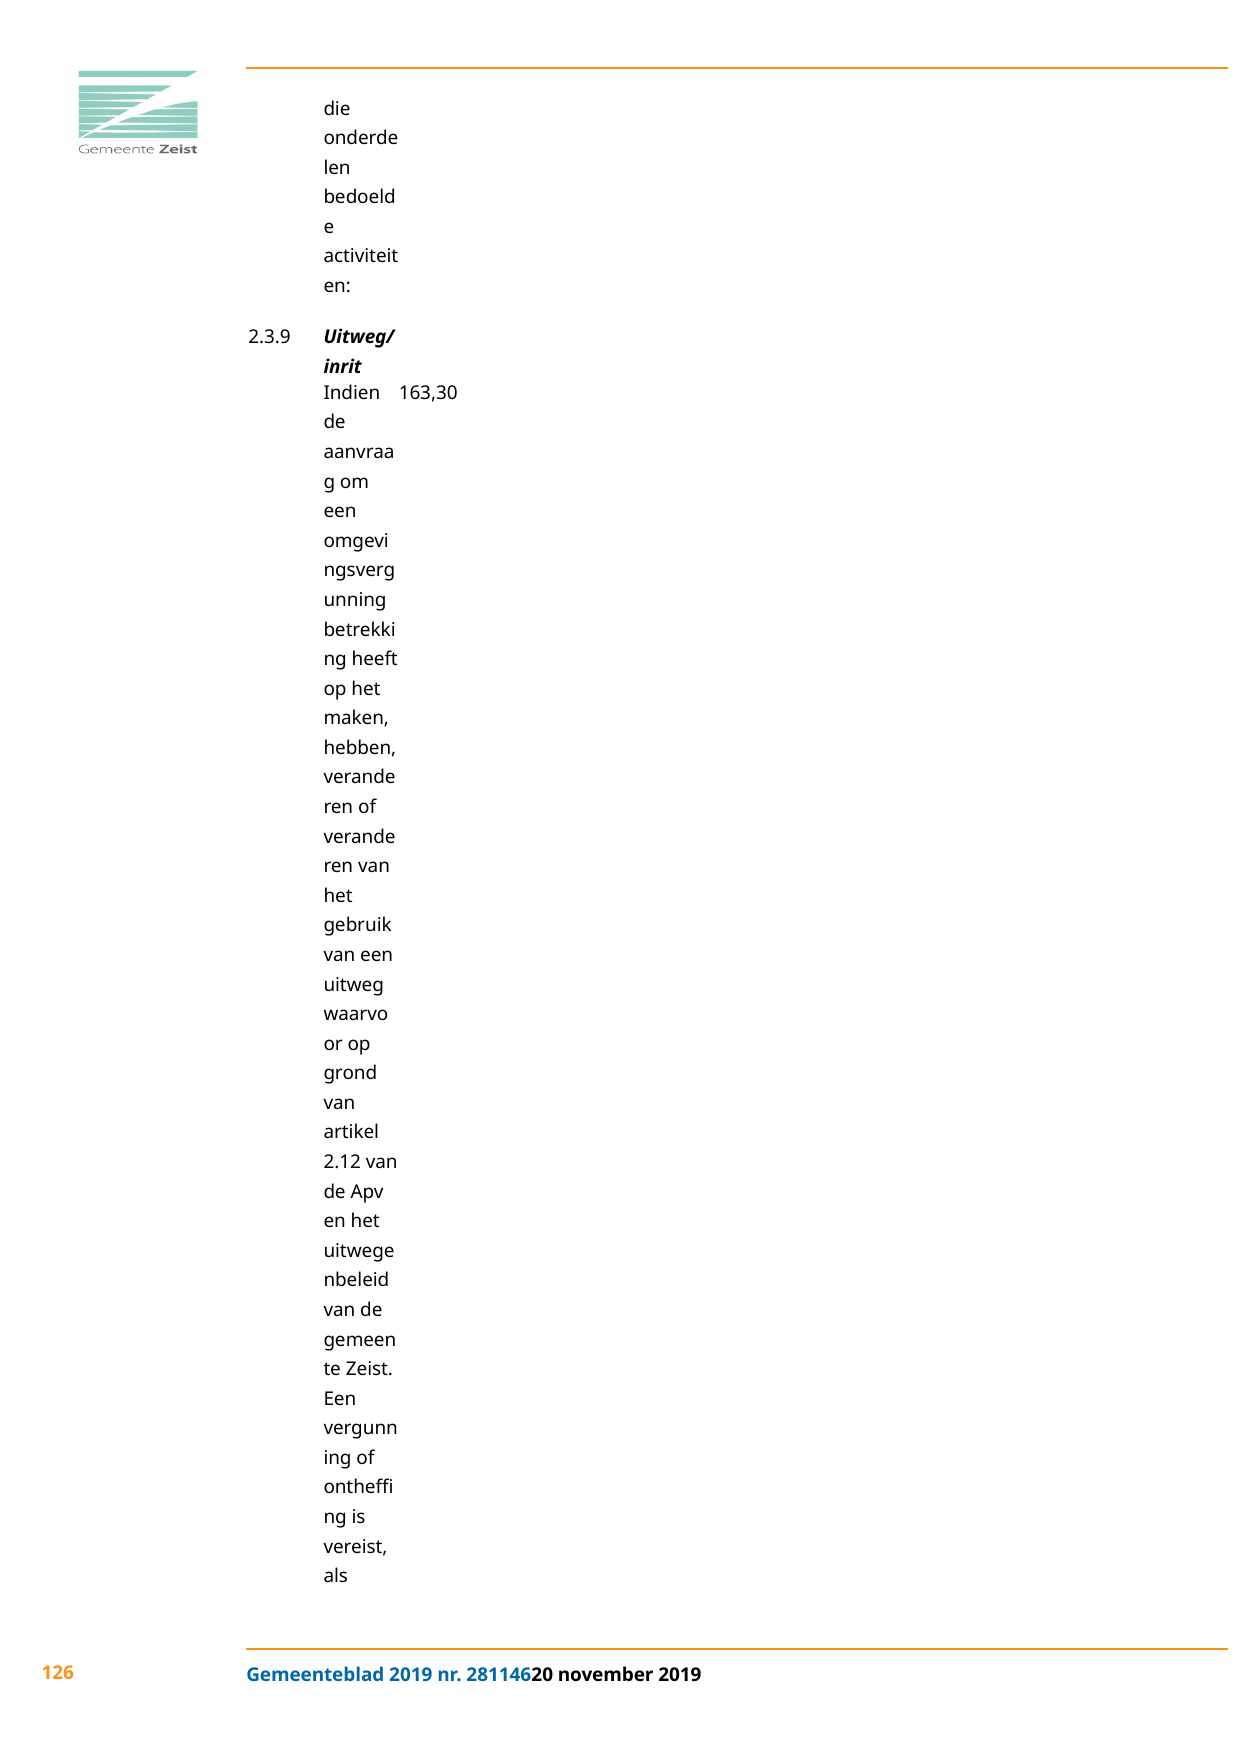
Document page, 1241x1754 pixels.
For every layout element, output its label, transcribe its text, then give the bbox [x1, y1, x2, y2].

table_cell [399, 324, 474, 379]
table_cell Indien de aanvraag om een omgevingsvergunning betrekking heeft op het maken, hebben, veranderen of veranderen van het gebruik van een uitweg waarvoor op grond van artikel 2.12 van de Apv en het uitwegenbeleid van de gemeente Zeist. Een vergunning of ontheffing is vereist, als [323, 379, 398, 1588]
table_cell [248, 95, 323, 298]
table_cell [248, 379, 323, 1588]
table_cell [399, 95, 474, 298]
table_cell die onderdelen bedoelde activiteiten: [323, 95, 398, 298]
table_cell 2.3.9 [248, 324, 323, 379]
table_cell 163,30 [399, 379, 474, 1588]
table_cell [323, 298, 398, 324]
table_cell [248, 298, 323, 324]
table_cell Uitweg/inrit [323, 324, 398, 379]
table_cell [399, 298, 474, 324]
picture [41, 47, 231, 172]
